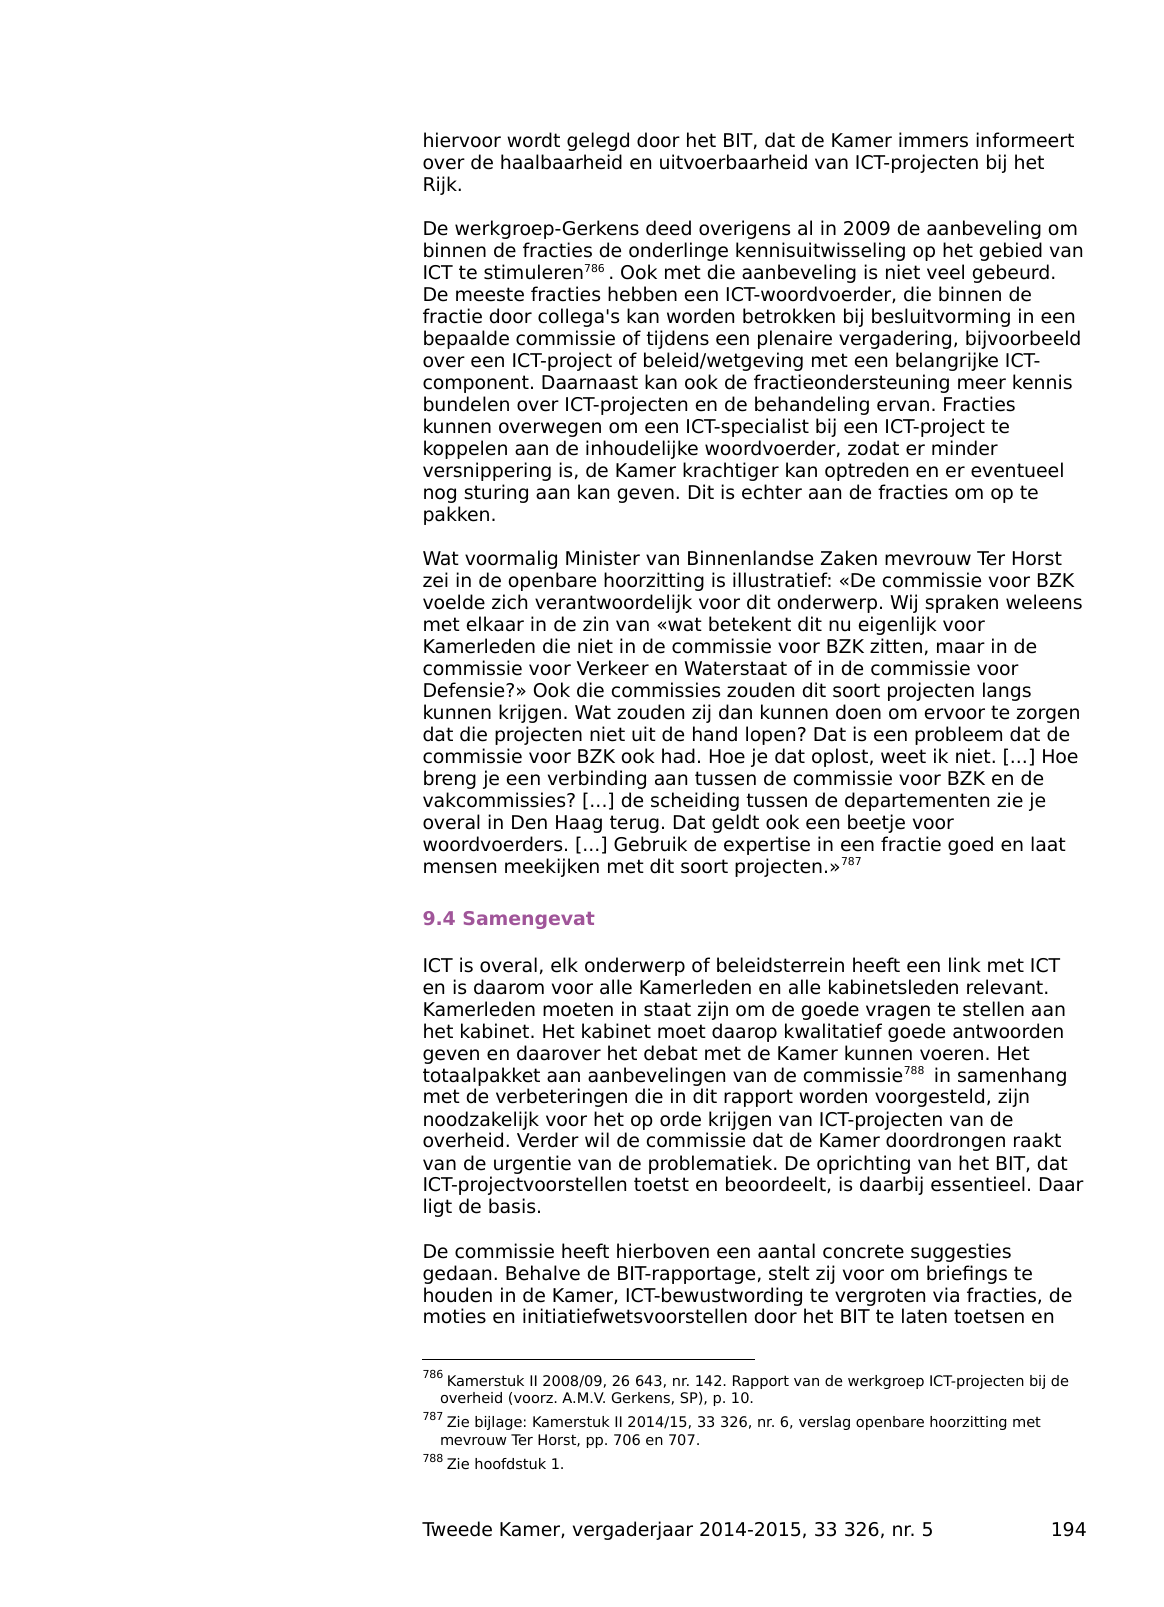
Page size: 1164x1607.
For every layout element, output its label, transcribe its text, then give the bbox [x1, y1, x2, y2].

text Wat voormalig Minister van Binnenlandse Zaken mevrouw Ter Horst zei in de openbare hoorzitting is illustratief: «De commissie voor BZK voelde zich verantwoordelijk voor dit onderwerp. Wij spraken weleens met elkaar in de zin van «wat betekent dit nu eigenlijk voor Kamerleden die niet in de commissie voor BZK zitten, maar in de commissie voor Verkeer en Waterstaat of in de commissie voor Defensie?» Ook die commissies zouden dit soort projecten langs kunnen krijgen. Wat zouden zij dan kunnen doen om ervoor te zorgen dat die projecten niet uit de hand lopen? Dat is een probleem dat de commissie voor BZK ook had. Hoe je dat oplost, weet ik niet. [...] Hoe breng je een verbinding aan tussen de commissie voor BZK en de vakcommissies? [...] de scheiding tussen de departementen zie je overal in Den Haag terug. Dat geldt ook een beetje voor woordvoerders. [...] Gebruik de expertise in een fractie goed en laat mensen meekijken met dit soort projecten.» [422, 548, 1087, 878]
text hiervoor wordt gelegd door het BIT, dat de Kamer immers informeert over de haalbaarheid en uitvoerbaarheid van ICT-projecten bij het Rijk. [422, 130, 1087, 196]
text ICT is overal, elk onderwerp of beleidsterrein heeft een link met ICT en is daarom voor alle Kamerleden en alle kabinetsleden relevant. Kamerleden moeten in staat zijn om de goede vragen te stellen aan het kabinet. Het kabinet moet daarop kwalitatief goede antwoorden geven en daarover het debat met de Kamer kunnen voeren. Het totaalpakket aan aanbevelingen van de commissie in samenhang met de verbeteringen die in dit rapport worden voorgesteld, zijn noodzakelijk voor het op orde krijgen van ICT-projecten van de overheid. Verder wil de commissie dat de Kamer doordrongen raakt van de urgentie van de problematiek. De oprichting van het BIT, dat ICT-projectvoorstellen toetst en beoordeelt, is daarbij essentieel. Daar ligt de basis. [422, 954, 1087, 1218]
subtitle 9.4 Samengevat [422, 908, 1087, 929]
text Zie hoofdstuk 1. [422, 1452, 1087, 1474]
text Zie bijlage: Kamerstuk II 2014/15, 33 326, nr. 6, verslag openbare hoorzitting met mevrouw Ter Horst, pp. 706 en 707. [422, 1410, 1087, 1449]
text De werkgroep-Gerkens deed overigens al in 2009 de aanbeveling om binnen de fracties de onderlinge kennisuitwisseling op het gebied van ICT te stimuleren. Ook met die aanbeveling is niet veel gebeurd. De meeste fracties hebben een ICT-woordvoerder, die binnen de fractie door collega's kan worden betrokken bij besluitvorming in een bepaalde commissie of tijdens een plenaire vergadering, bijvoorbeeld over een ICT-project of beleid/wetgeving met een belangrijke ICT-component. Daarnaast kan ook de fractieondersteuning meer kennis bundelen over ICT-projecten en de behandeling ervan. Fracties kunnen overwegen om een ICT-specialist bij een ICT-project te koppelen aan de inhoudelijke woordvoerder, zodat er minder versnippering is, de Kamer krachtiger kan optreden en er eventueel nog sturing aan kan geven. Dit is echter aan de fracties om op te pakken. [422, 218, 1087, 526]
text De commissie heeft hierboven een aantal concrete suggesties gedaan. Behalve de BIT-rapportage, stelt zij voor om briefings te houden in de Kamer, ICT-bewustwording te vergroten via fracties, de moties en initiatiefwetsvoorstellen door het BIT te laten toetsen en [422, 1241, 1087, 1328]
text Kamerstuk II 2008/09, 26 643, nr. 142. Rapport van de werkgroep ICT-projecten bij de overheid (voorz. A.M.V. Gerkens, SP), p. 10. [422, 1368, 1087, 1407]
